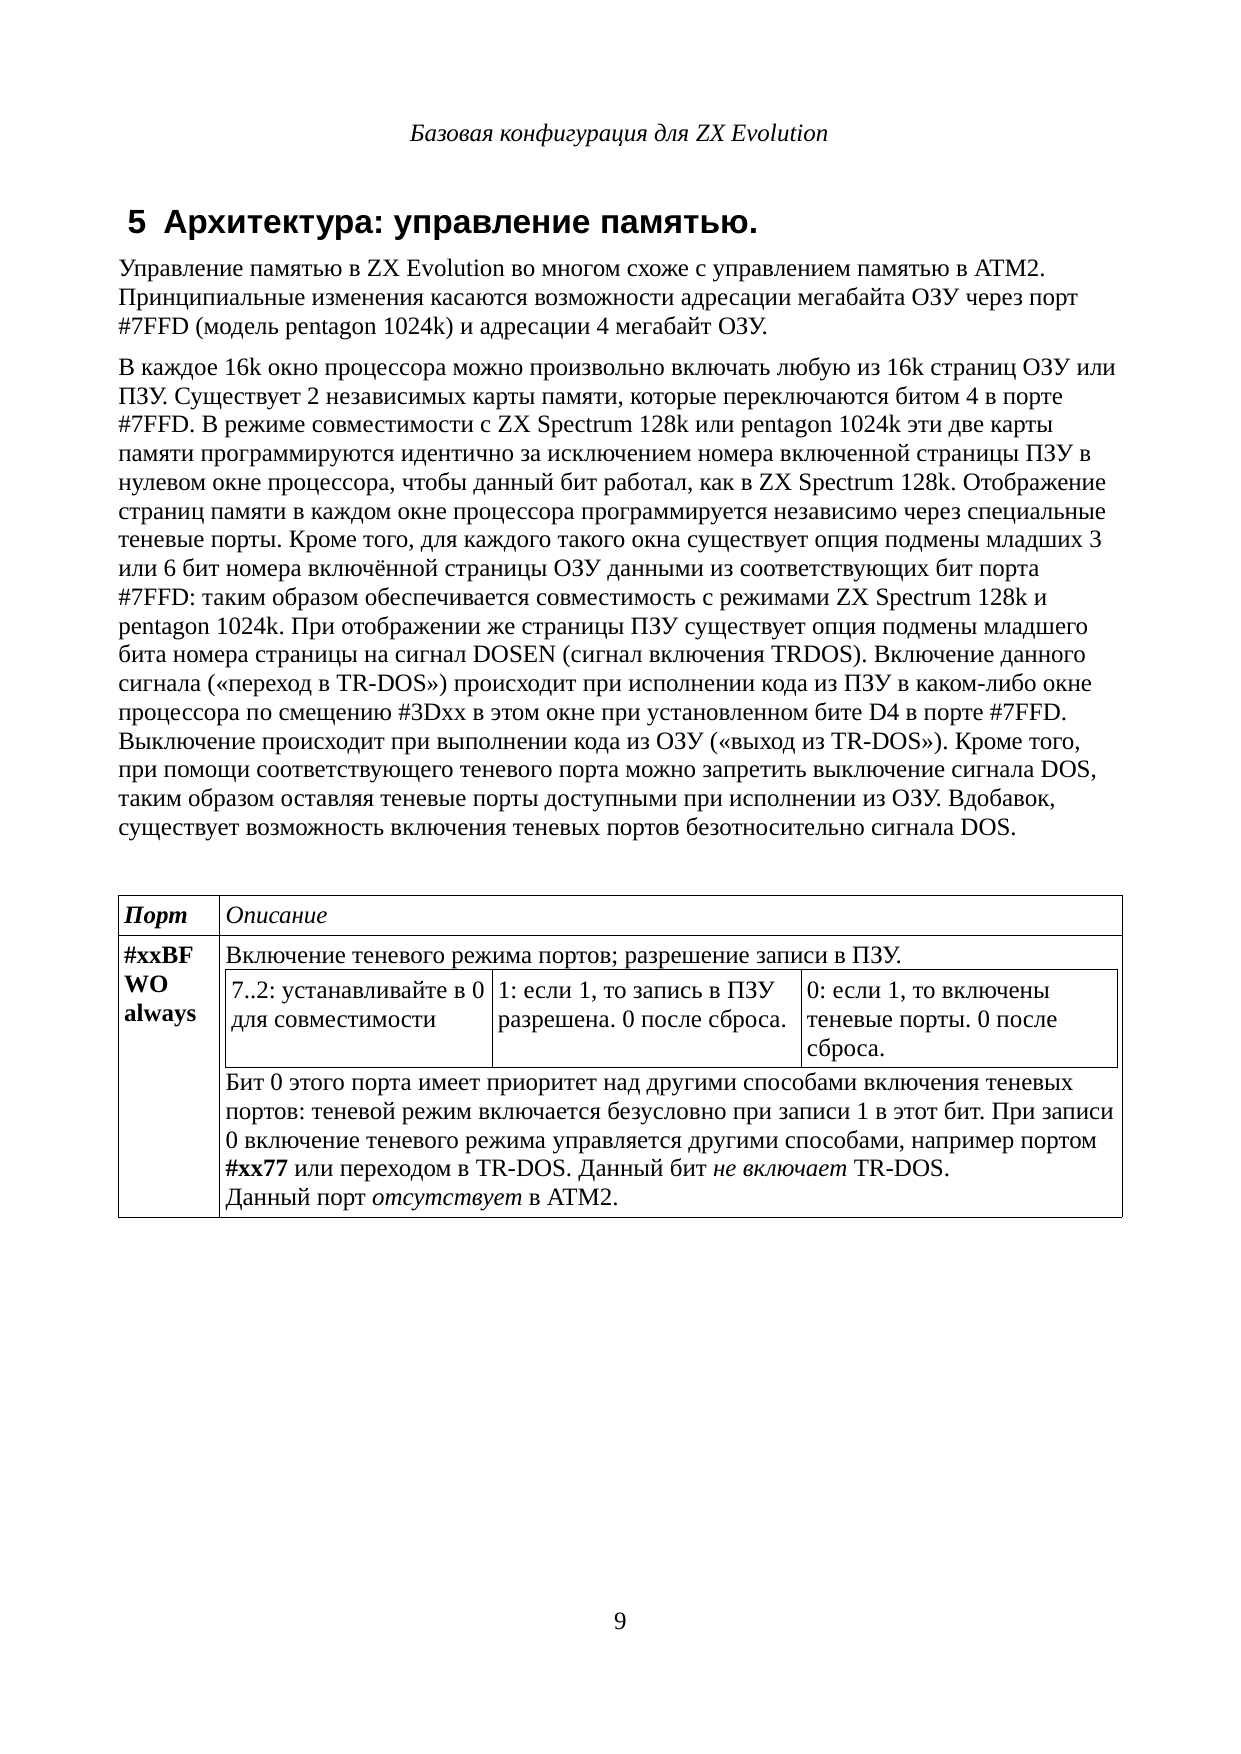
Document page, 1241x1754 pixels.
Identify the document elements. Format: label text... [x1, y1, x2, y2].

table_header 1: если 1, то запись в ПЗУ разрешена. 0 после сброса. [493, 970, 801, 1067]
table_cell #xxBF WO always [119, 936, 219, 1217]
table_header Описание [220, 896, 1122, 935]
table_header Порт [119, 896, 219, 935]
table_header 0: если 1, то включены теневые порты. 0 после сброса. [802, 970, 1117, 1067]
table_cell Включение теневого режима портов; разрешение записи в ПЗУ. Бит 0 этого порта имеет приоритет над другими способами включения теневых портов: теневой режим включается безусловно при записи 1 в этот бит. При записи 0 включение теневого режима управляется другими способами, например портом #xx77 или переходом в TR-DOS. Данный бит не включает TR-DOS. Данный порт отсутствует в ATM2. [220, 936, 1122, 1217]
table_header 7..2: устанавливайте в 0 для совместимости [226, 970, 492, 1067]
text В каждое 16k окно процессора можно произвольно включать любую из 16k страниц ОЗУ или ПЗУ. Существует 2 независимых карты памяти, которые переключаются битом 4 в порте #7FFD. В режиме совместимости с ZX Spectrum 128k или pentagon 1024k эти две карты памяти программируются идентично за исключением номера включенной страницы ПЗУ в нулевом окне процессора, чтобы данный бит работал, как в ZX Spectrum 128k. Отображение страниц памяти в каждом окне процессора программируется независимо через специальные теневые порты. Кроме того, для каждого такого окна существует опция подмены младших 3 или 6 бит номера включённой страницы ОЗУ данными из соответствующих бит порта #7FFD: таким образом обеспечивается совместимость с режимами ZX Spectrum 128k и pentagon 1024k. При отображении же страницы ПЗУ существует опция подмены младшего бита номера страницы на сигнал DOSEN (сигнал включения TRDOS). Включение данного сигнала («переход в TR-DOS») происходит при исполнении кода из ПЗУ в каком-либо окне процессора по смещению #3Dxx в этом окне при установленном бите D4 в порте #7FFD. Выключение происходит при выполнении кода из ОЗУ («выход из TR-DOS»). Кроме того, при помощи соответствующего теневого порта можно запретить выключение сигнала DOS, таким образом оставляя теневые порты доступными при исполнении из ОЗУ. Вдобавок, существует возможность включения теневых портов безотносительно сигнала DOS. [118, 352, 1122, 841]
subtitle Архитектура: управление памятью. [118, 202, 1122, 241]
text Управление памятью в ZX Evolution во многом схоже с управлением памятью в ATM2. Принципиальные изменения касаются возможности адресации мегабайта ОЗУ через порт #7FFD (модель pentagon 1024k) и адресации 4 мегабайт ОЗУ. [118, 253, 1122, 339]
